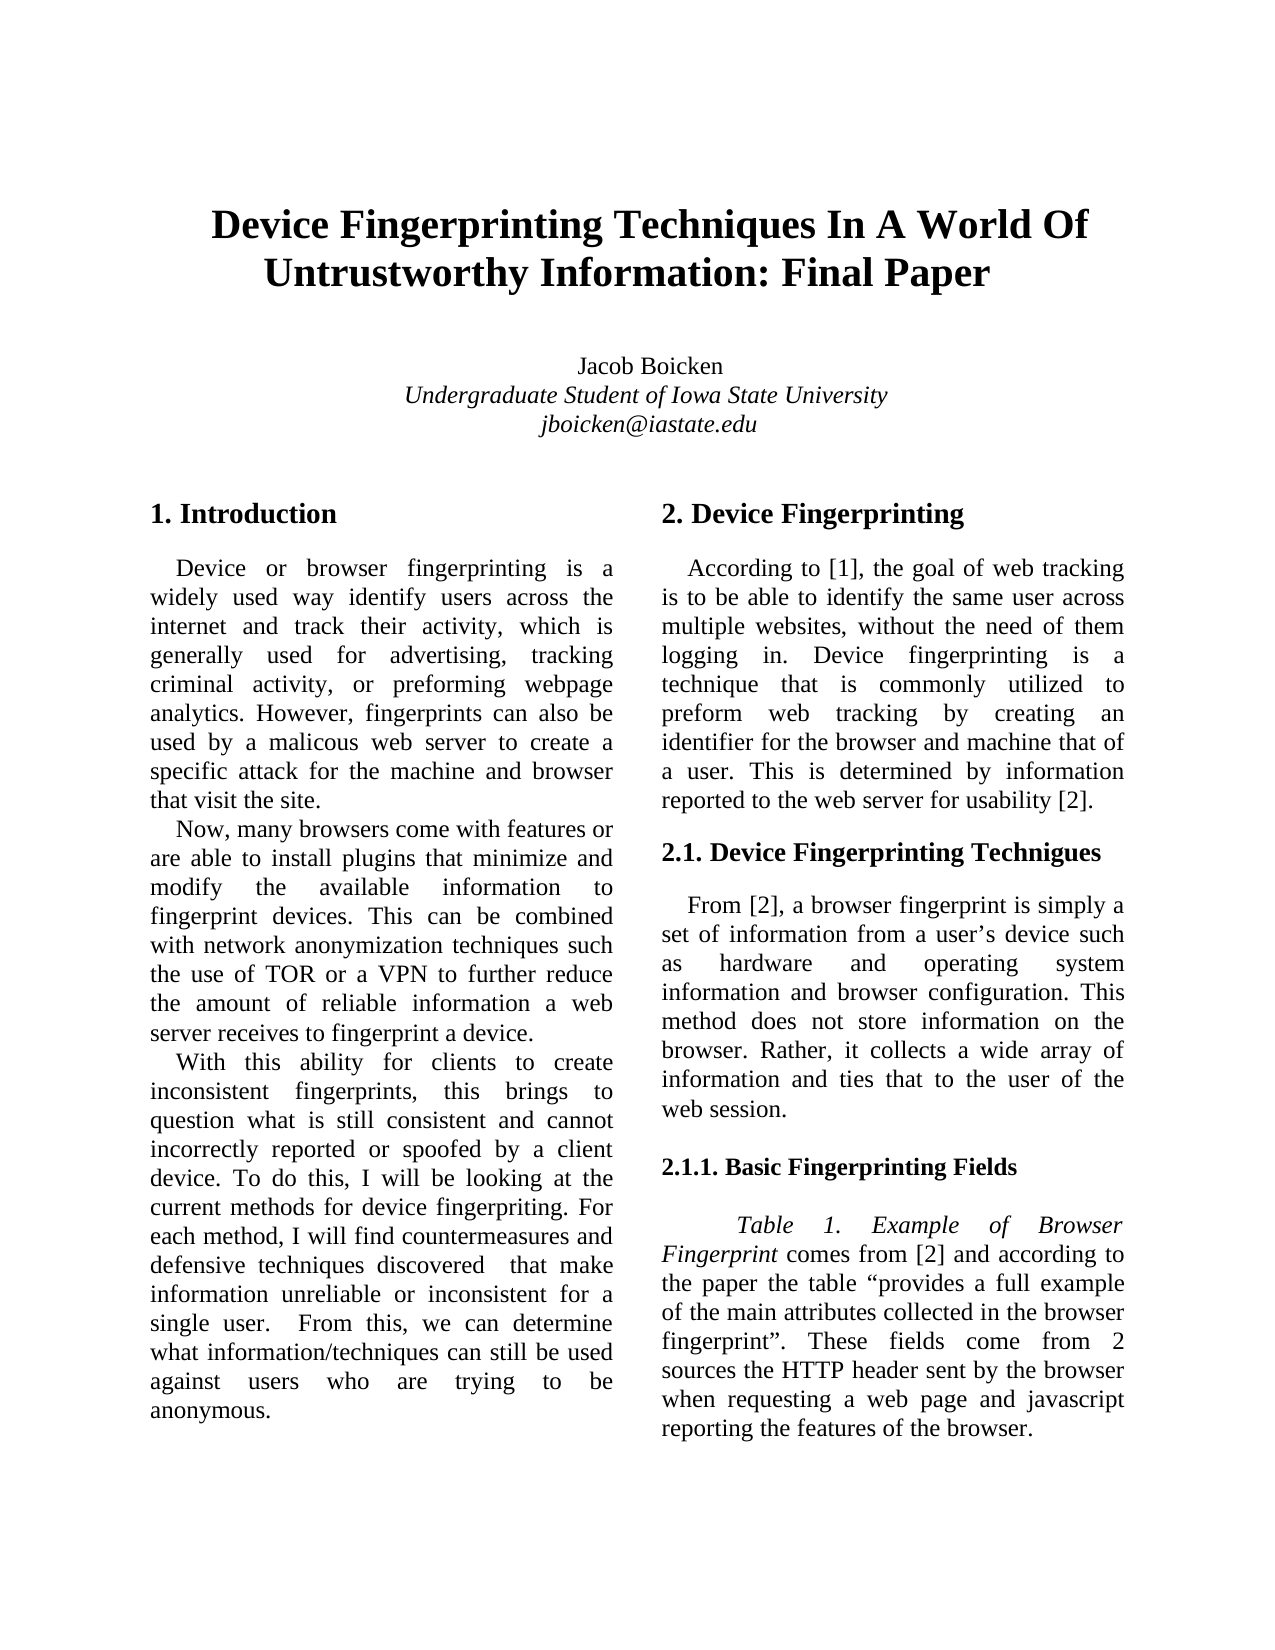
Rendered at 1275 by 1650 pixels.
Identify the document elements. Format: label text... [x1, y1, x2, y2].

subtitle Device Fingerprinting [661, 496, 1125, 530]
text Now, many browsers come with features or are able to install plugins that minimize and modify the available information to fingerprint devices. This can be combined with network anonymization techniques such the use of TOR or a VPN to further reduce the amount of reliable information a web server receives to fingerprint a device. [150, 814, 613, 1046]
text jboicken@iastate.edu [149, 409, 1126, 438]
text Device or browser fingerprinting is a widely used way identify users across the internet and track their activity, which is generally used for advertising, tracking criminal activity, or preforming webpage analytics. However, fingerprints can also be used by a malicous web server to create a specific attack for the machine and browser that visit the site. [150, 552, 613, 814]
text According to [1], the goal of web tracking is to be able to identify the same user across multiple websites, without the need of them logging in. Device fingerprinting is a technique that is commonly utilized to preform web tracking by creating an identifier for the browser and machine that of a user. This is determined by information reported to the web server for usability [2]. [661, 552, 1125, 814]
title Device Fingerprinting Techniques In A World Of Untrustworthy Information: Final Paper [149, 199, 1126, 296]
subtitle 2.1.1. Basic Fingerprinting Fields [661, 1152, 1125, 1181]
subtitle Introduction [150, 496, 613, 530]
text Jacob Boicken [149, 351, 1126, 380]
text From [2], a browser fingerprint is simply a set of information from a user’s device such as hardware and operating system information and browser configuration. This method does not store information on the browser. Rather, it collects a wide array of information and ties that to the user of the web session. [661, 890, 1125, 1122]
text Undergraduate Student of Iowa State University [149, 380, 1126, 409]
text With this ability for clients to create inconsistent fingerprints, this brings to question what is still consistent and cannot incorrectly reported or spoofed by a client device. To do this, I will be looking at the current methods for device fingerpriting. For each method, I will find countermeasures and defensive techniques discovered that make information unreliable or inconsistent for a single user. From this, we can determine what information/techniques can still be used against users who are trying to be anonymous. [150, 1046, 613, 1424]
text Table 1. Example of Browser Fingerprint comes from [2] and according to the paper the table “provides a full example of the main attributes collected in the browser fingerprint”. These fields come from 2 sources the HTTP header sent by the browser when requesting a web page and javascript reporting the features of the browser. [661, 1210, 1125, 1442]
subtitle Device Fingerprinting Technigues [661, 836, 1125, 867]
